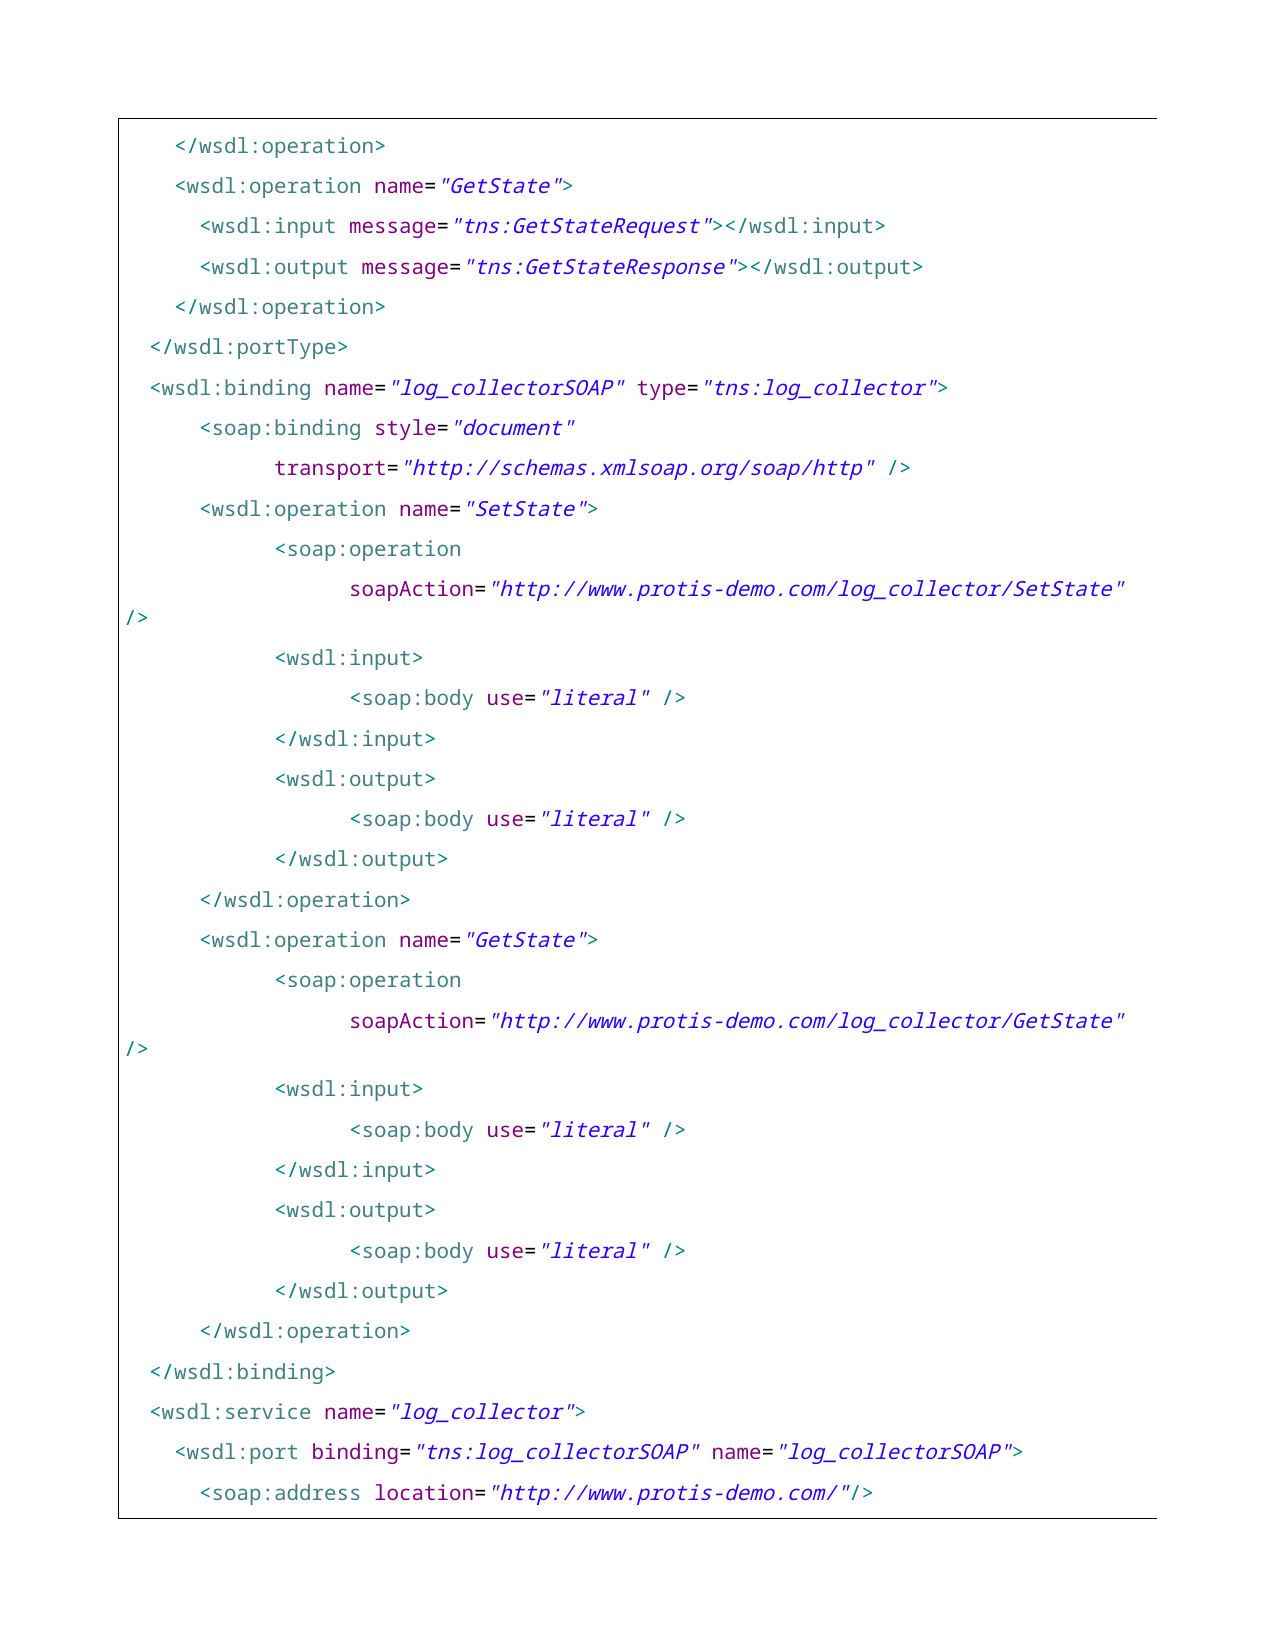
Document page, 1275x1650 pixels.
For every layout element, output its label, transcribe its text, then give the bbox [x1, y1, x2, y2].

table_header </wsdl:operation> <wsdl:operation name="GetState"> <wsdl:input message="tns:GetStateRequest"></wsdl:input> <wsdl:output message="tns:GetStateResponse"></wsdl:output> </wsdl:operation> </wsdl:portType> <wsdl:binding name="log_collectorSOAP" type="tns:log_collector"> <soap:binding style="document" transport="http://schemas.xmlsoap.org/soap/http" /> <wsdl:operation name="SetState"> <soap:operation soapAction="http://www.protis-demo.com/log_collector/SetState" /> <wsdl:input> <soap:body use="literal" /> </wsdl:input> <wsdl:output> <soap:body use="literal" /> </wsdl:output> </wsdl:operation> <wsdl:operation name="GetState"> <soap:operation soapAction="http://www.protis-demo.com/log_collector/GetState" /> <wsdl:input> <soap:body use="literal" /> </wsdl:input> <wsdl:output> <soap:body use="literal" /> </wsdl:output> </wsdl:operation> </wsdl:binding> <wsdl:service name="log_collector"> <wsdl:port binding="tns:log_collectorSOAP" name="log_collectorSOAP"> <soap:address location="http://www.protis-demo.com/"/> [119, 119, 1157, 1518]
